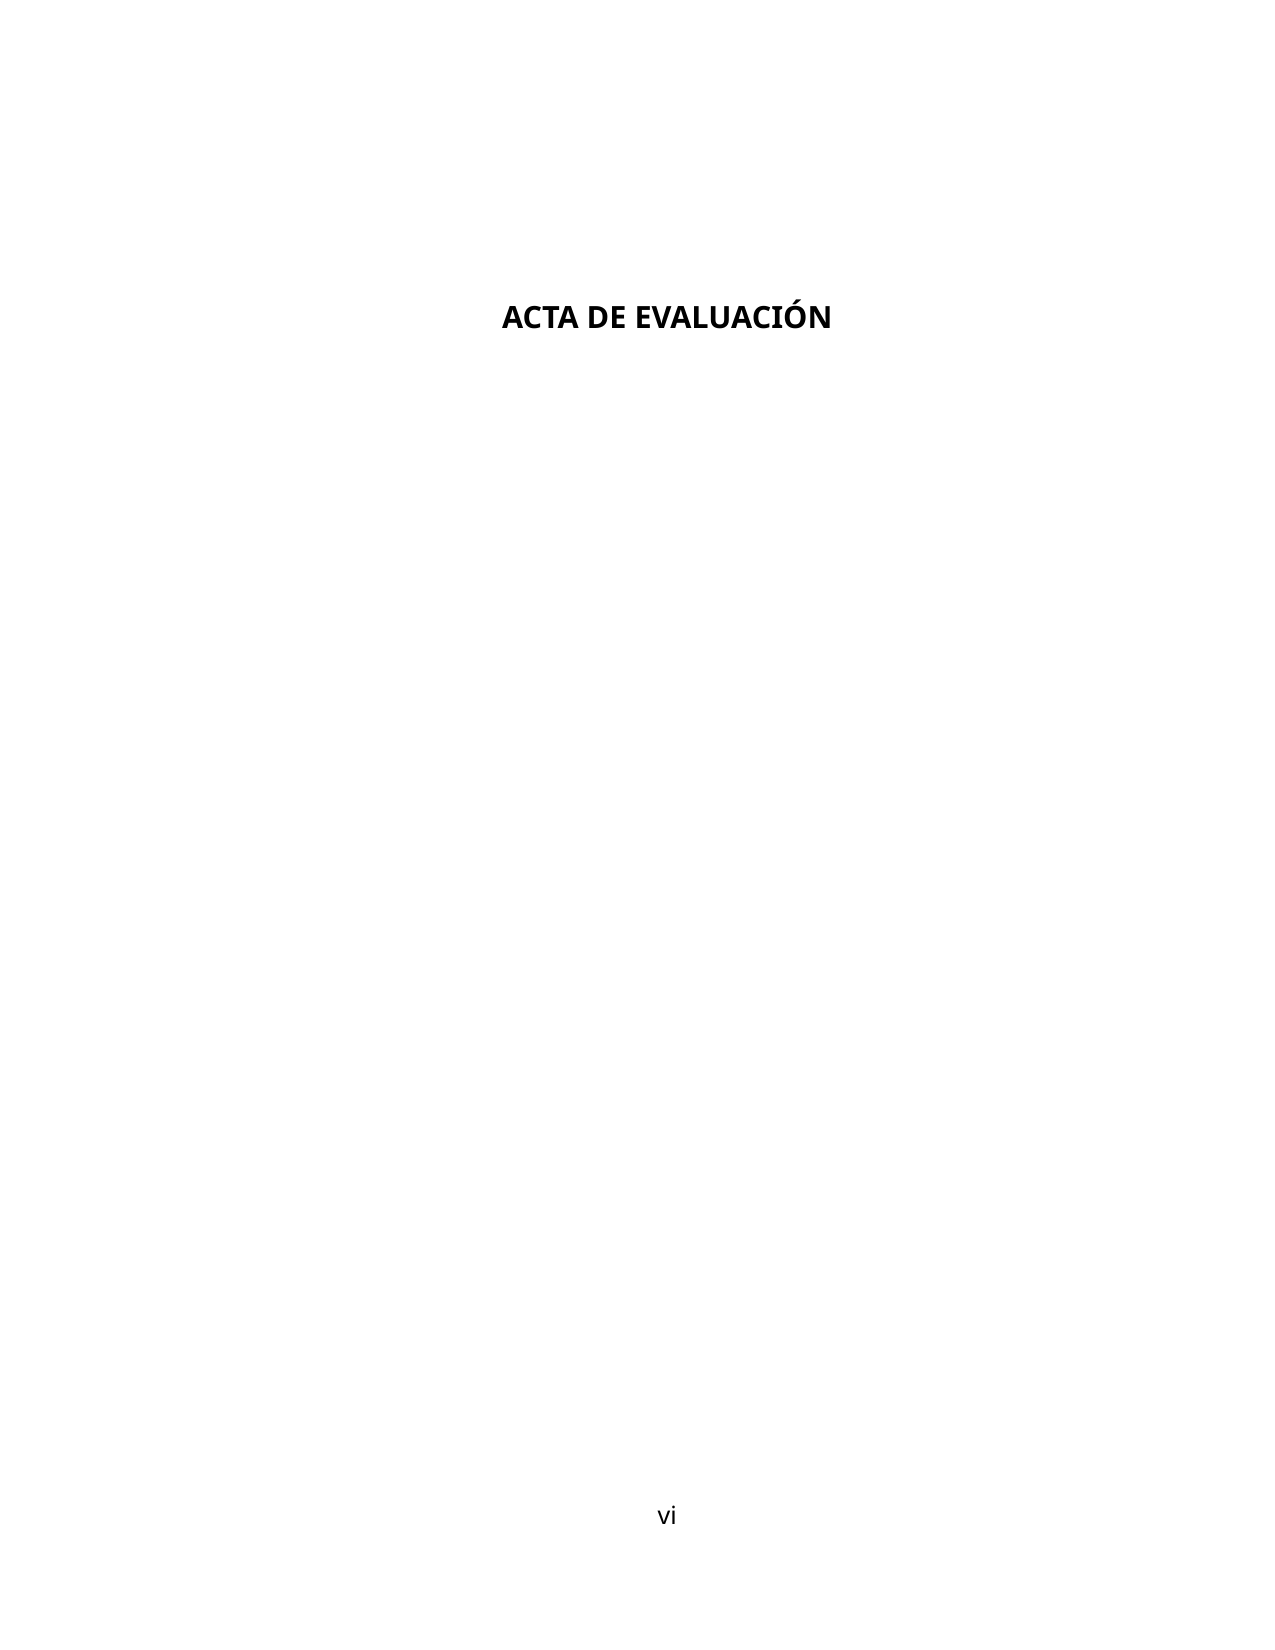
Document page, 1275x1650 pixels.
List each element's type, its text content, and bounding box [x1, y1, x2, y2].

text ACTA DE EVALUACIÓN [236, 295, 1098, 337]
